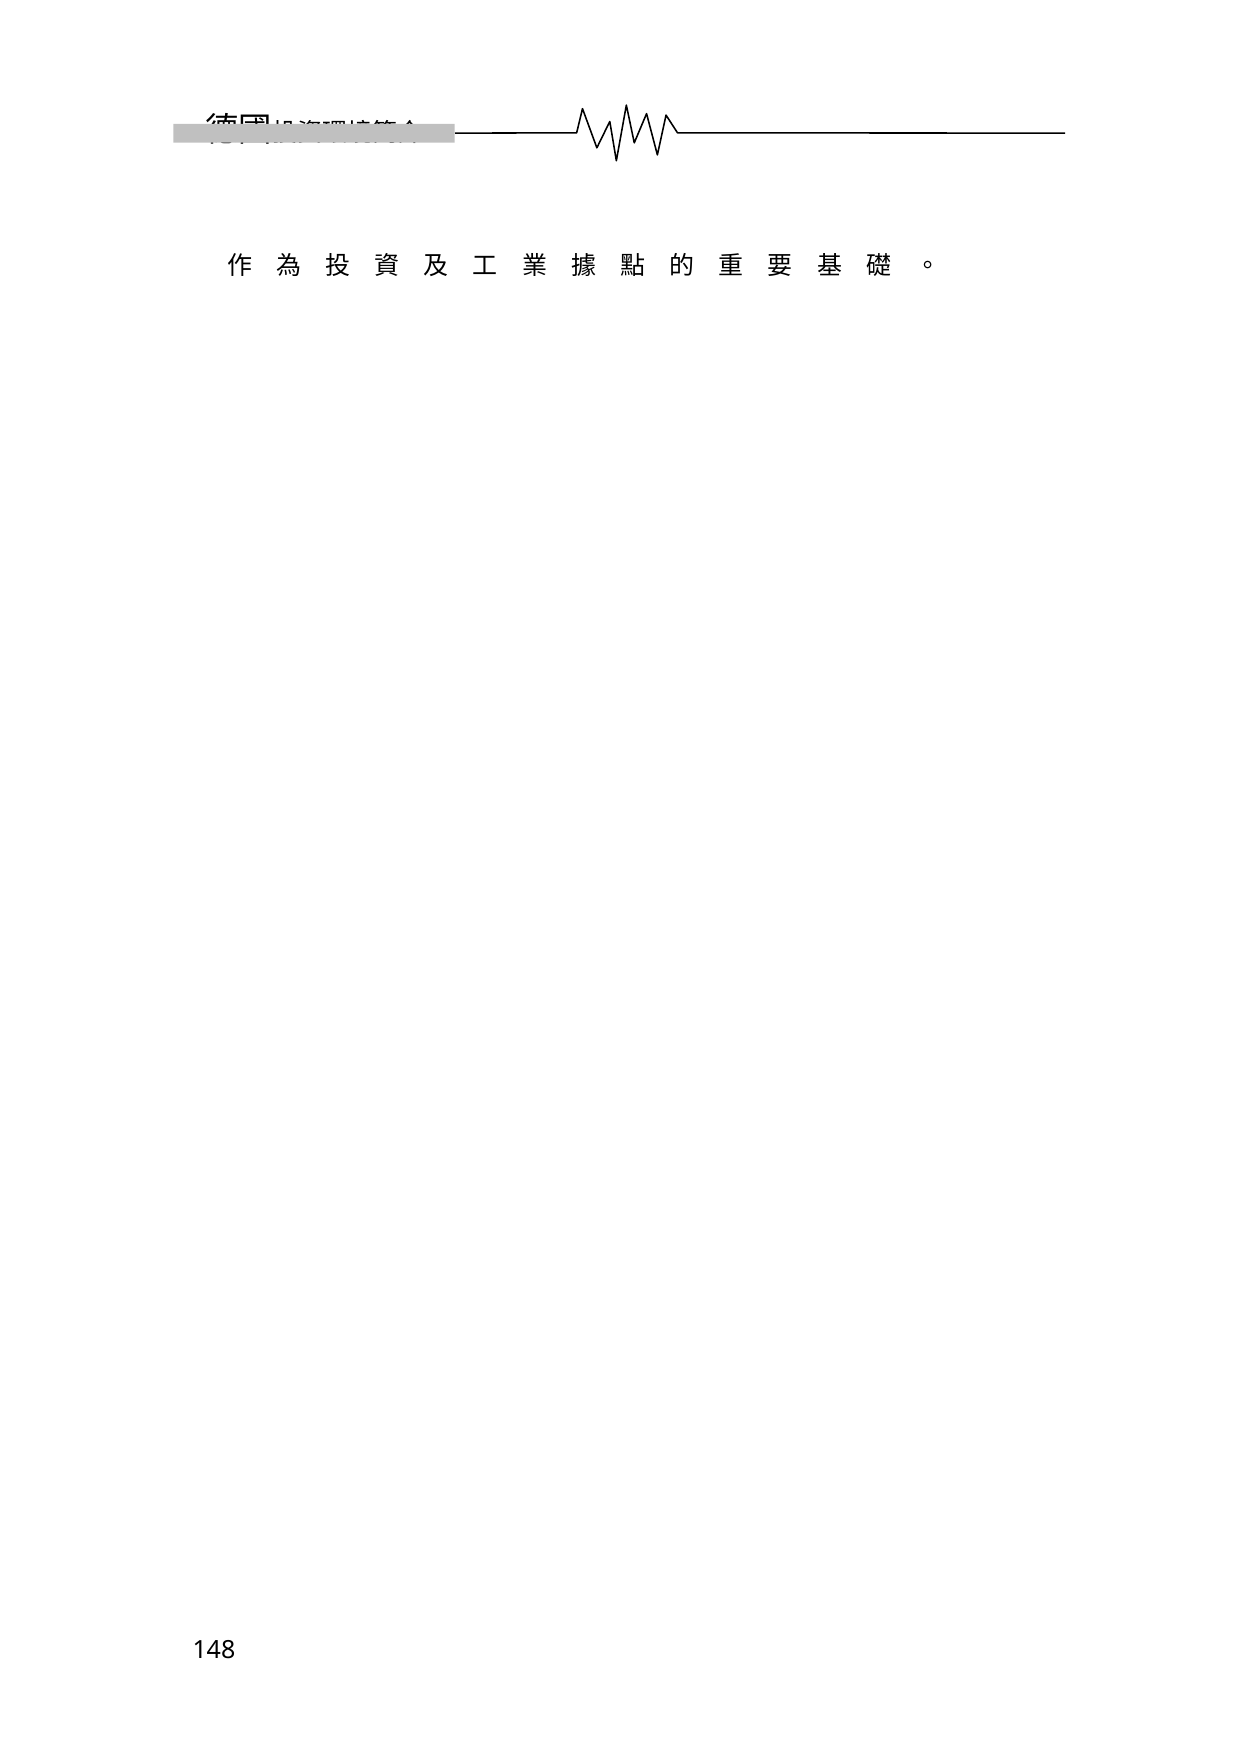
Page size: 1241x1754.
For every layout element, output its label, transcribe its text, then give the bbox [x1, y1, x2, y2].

text 作為投資及工業據點的重要基礎。 [219, 237, 1063, 291]
